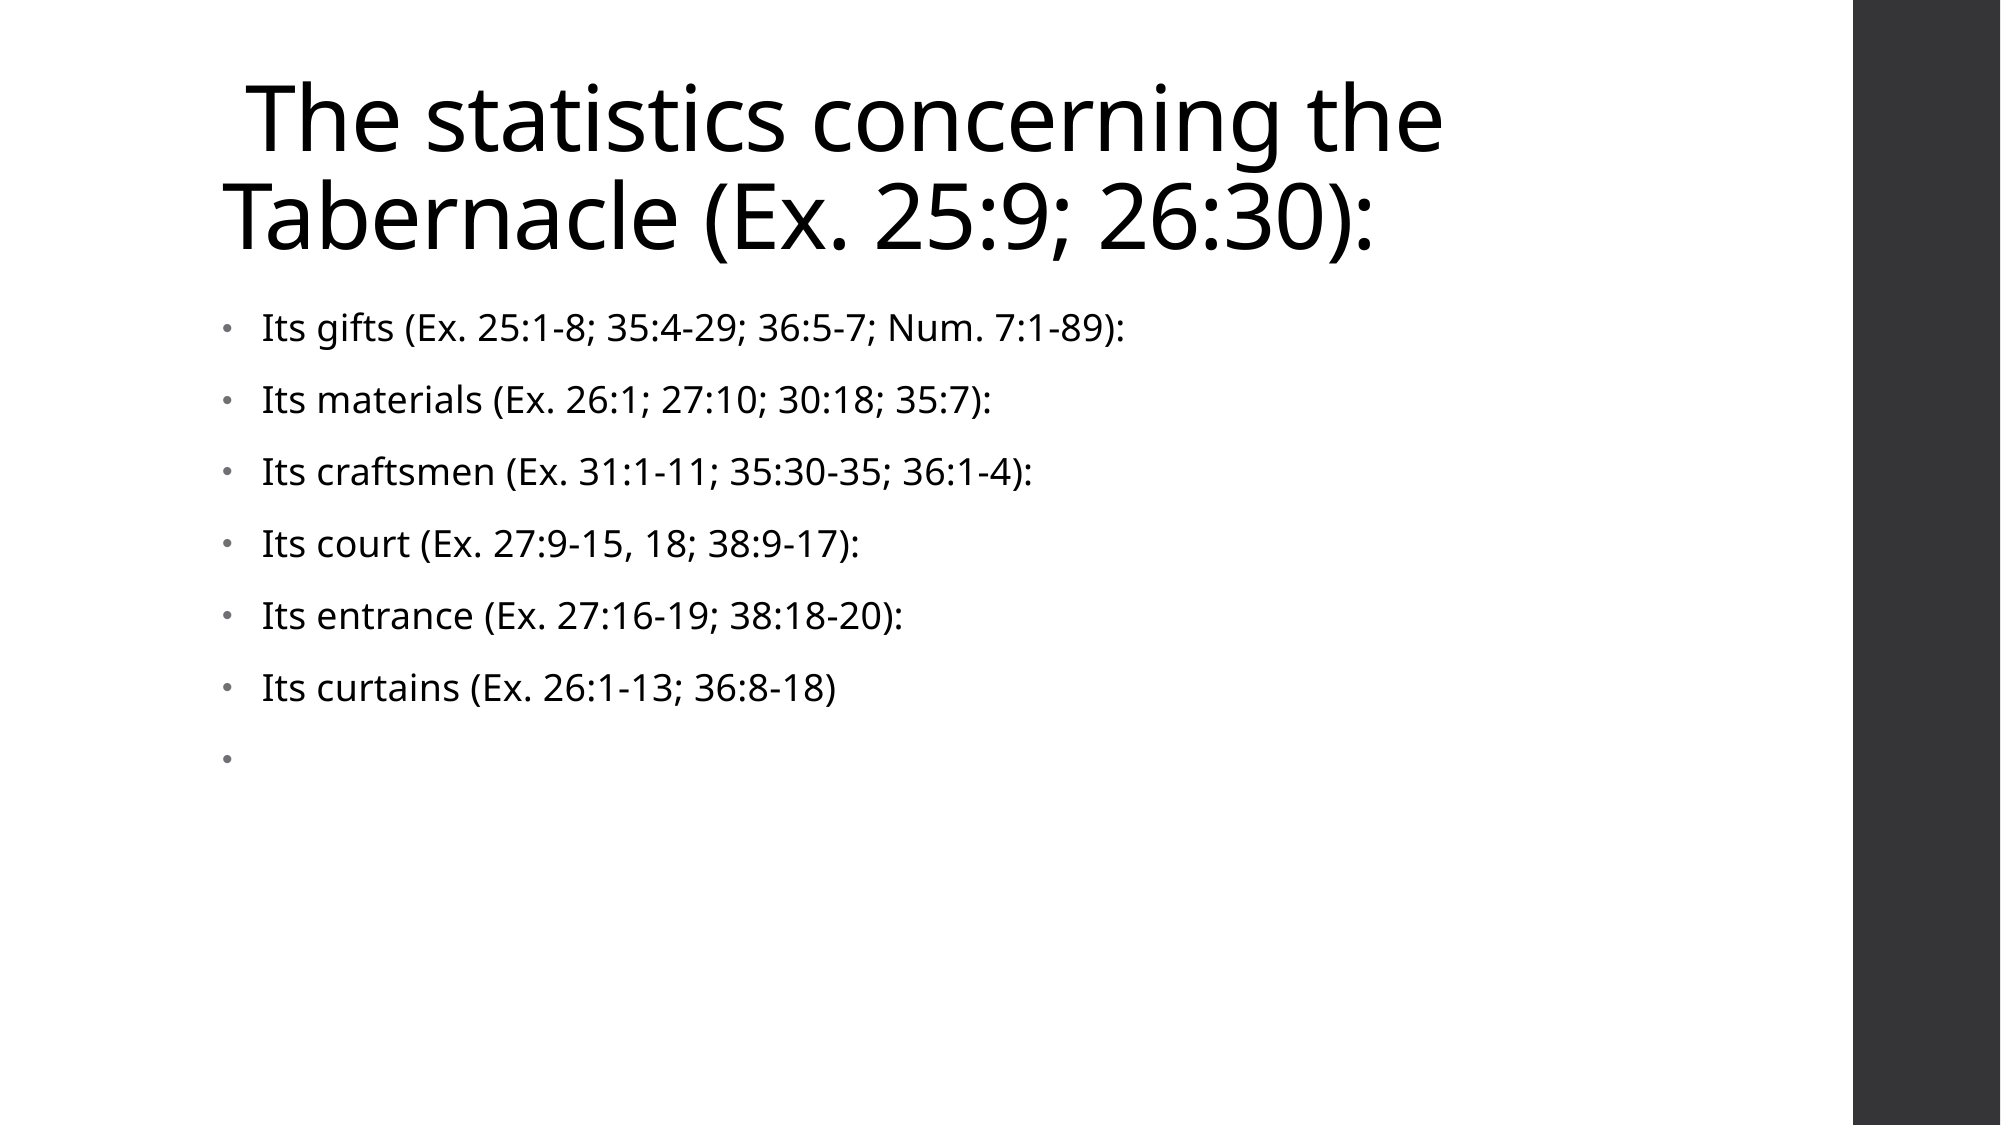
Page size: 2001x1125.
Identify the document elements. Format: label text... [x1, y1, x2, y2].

title The statistics concerning the Tabernacle (Ex. 25:9; 26:30): [206, 60, 1797, 278]
list Its gifts (Ex. 25:1-8; 35:4-29; 36:5-7; Num. 7:1-89): Its materials (Ex. 26:1; 27:10; 30:18; 35:7): Its craftsmen (Ex. 31:1-11; 35:30-35; 36:1-4): Its court (Ex. 27:9-15, 18; 38:9-17): Its entrance (Ex. 27:16-19; 38:18-20): Its curtains (Ex. 26:1-13; 36:8-18) [206, 299, 1617, 1014]
